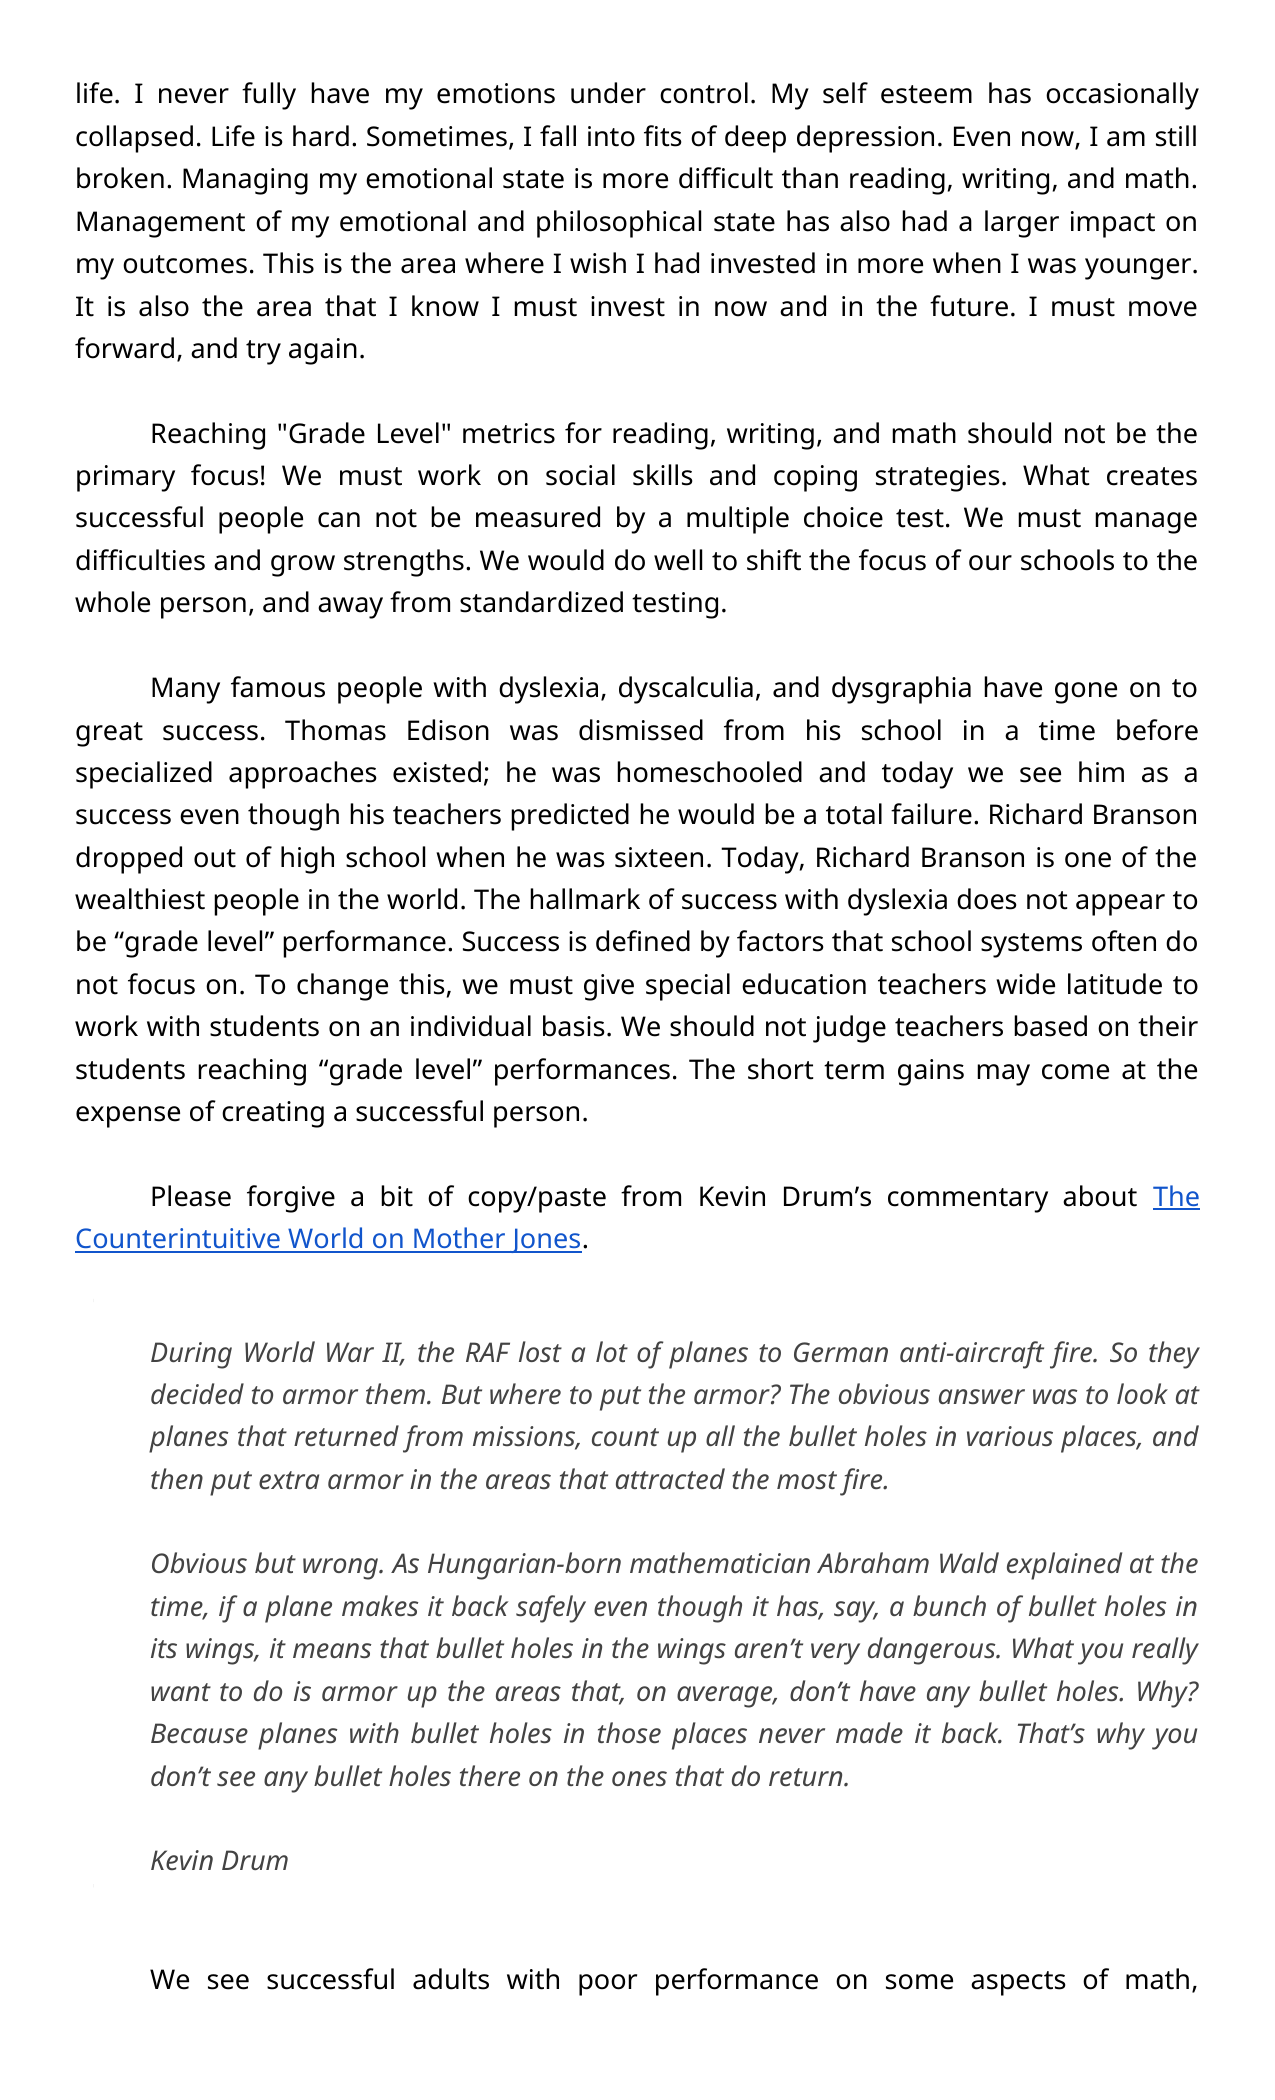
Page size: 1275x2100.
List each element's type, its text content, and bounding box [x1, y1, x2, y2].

text Please forgive a bit of copy/paste from Kevin Drum’s commentary about The Counterintuitive World on Mother Jones. [75, 1177, 1200, 1257]
text We see successful adults with poor performance on some aspects of math, [75, 1961, 1200, 1997]
text Kevin Drum [150, 1842, 1200, 1879]
text Obvious but wrong. As Hungarian-born mathematician Abraham Wald explained at the time, if a plane makes it back safely even though it has, say, a bunch of bullet holes in its wings, it means that bullet holes in the wings aren’t very dangerous. What you really want to do is armor up the areas that, on average, don’t have any bullet holes. Why? Because planes with bullet holes in those places never made it back. That’s why you don’t see any bullet holes there on the ones that do return. [150, 1545, 1200, 1794]
text life. I never fully have my emotions under control. My self esteem has occasionally collapsed. Life is hard. Sometimes, I fall into fits of deep depression. Even now, I am still broken. Managing my emotional state is more difficult than reading, writing, and math. Management of my emotional and philosophical state has also had a larger impact on my outcomes. This is the area where I wish I had invested in more when I was younger. It is also the area that I know I must invest in now and in the future. I must move forward, and try again. [75, 75, 1200, 366]
text Many famous people with dyslexia, dyscalculia, and dysgraphia have gone on to great success. Thomas Edison was dismissed from his school in a time before specialized approaches existed; he was homeschooled and today we see him as a success even though his teachers predicted he would be a total failure. Richard Branson dropped out of high school when he was sixteen. Today, Richard Branson is one of the wealthiest people in the world. The hallmark of success with dyslexia does not appear to be “grade level” performance. Success is defined by factors that school systems often do not focus on. To change this, we must give special education teachers wide latitude to work with students on an individual basis. We should not judge teachers based on their students reaching “grade level” performances. The short term gains may come at the expense of creating a successful person. [75, 668, 1200, 1129]
text During World War II, the RAF lost a lot of planes to German anti-aircraft fire. So they decided to armor them. But where to put the armor? The obvious answer was to look at planes that returned from missions, count up all the bullet holes in various places, and then put extra armor in the areas that attracted the most fire. [150, 1333, 1200, 1497]
text Reaching "Grade Level" metrics for reading, writing, and math should not be the primary focus! We must work on social skills and coping strategies. What creates successful people can not be measured by a multiple choice test. We must manage difficulties and grow strengths. We would do well to shift the focus of our schools to the whole person, and away from standardized testing. [75, 414, 1200, 621]
